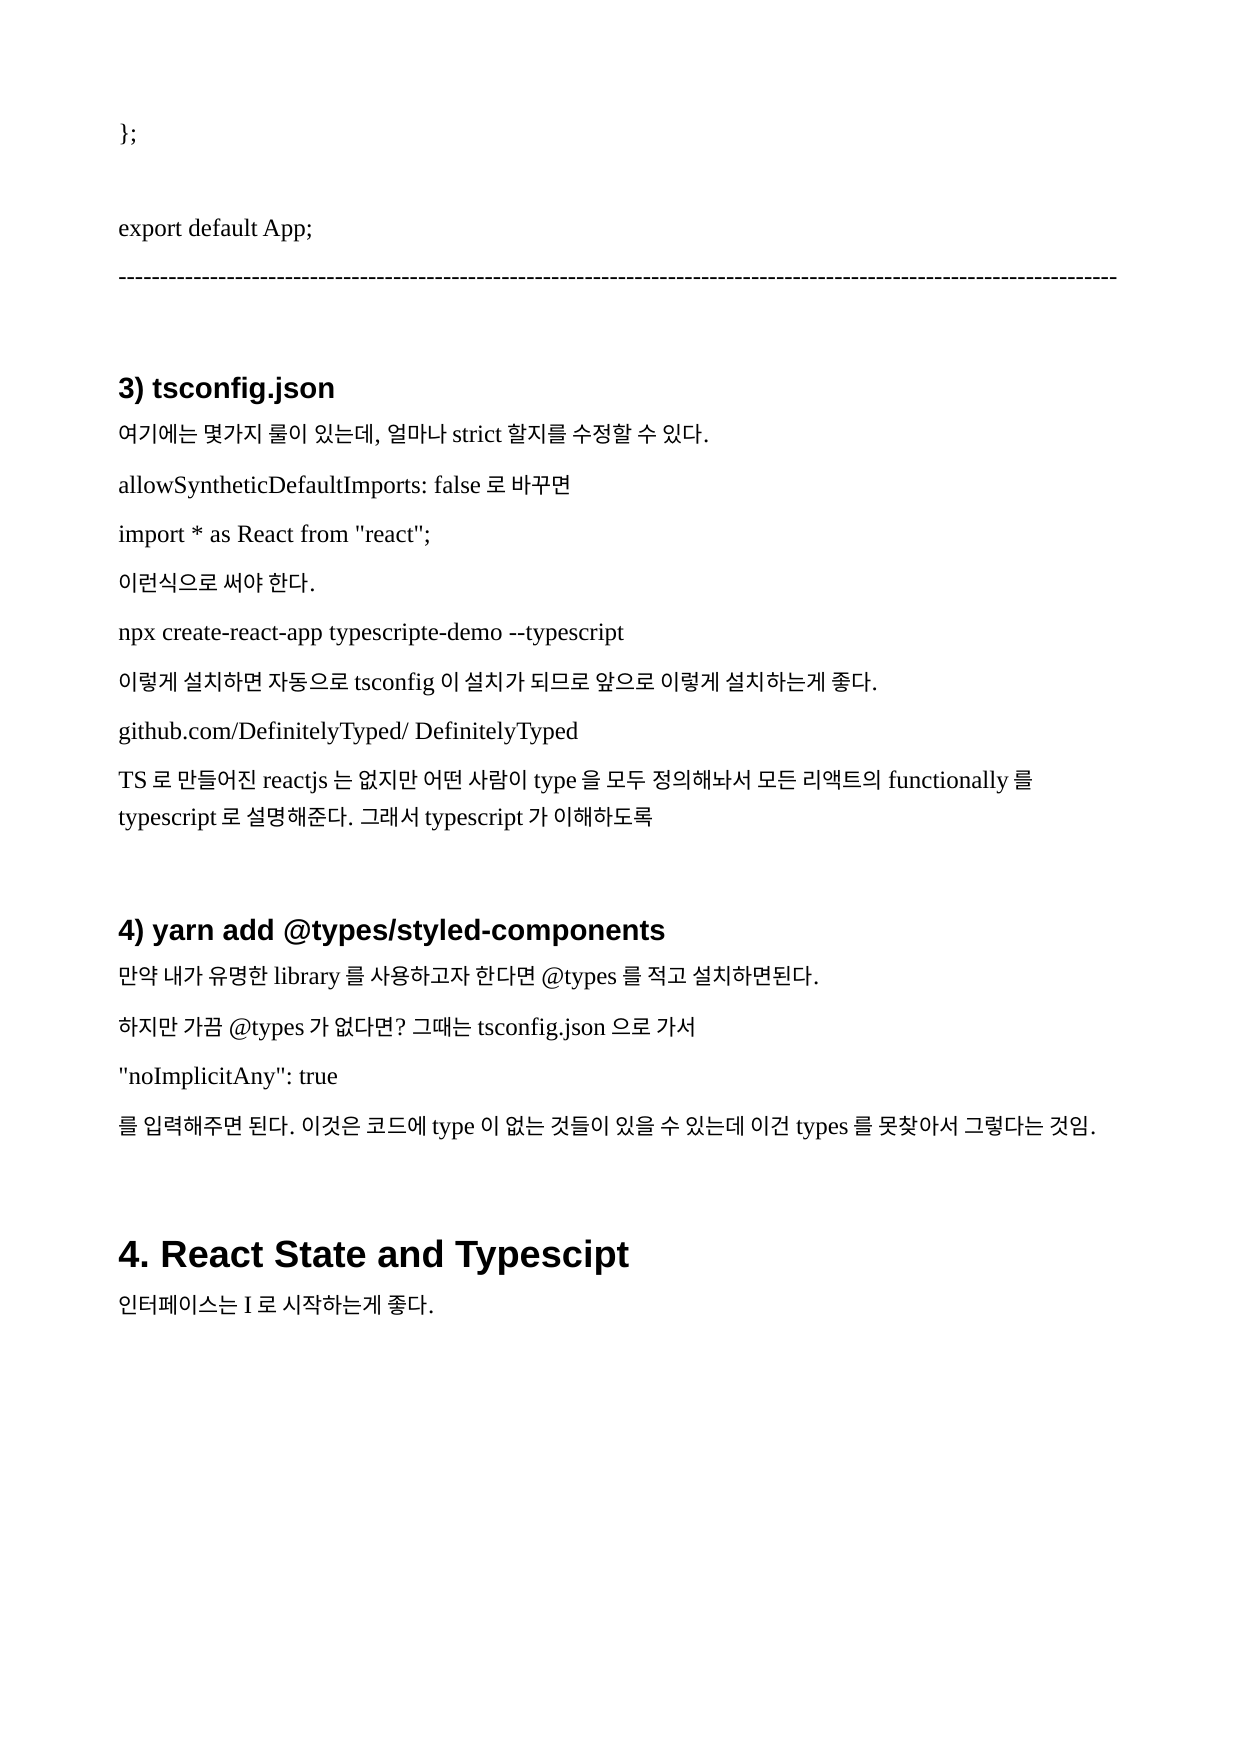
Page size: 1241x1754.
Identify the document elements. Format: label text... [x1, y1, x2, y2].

text TS로 만들어진 reactjs는 없지만 어떤 사람이 type을 모두 정의해놔서 모든 리액트의 functionally를 typescript로 설명해준다. 그래서typescript가 이해하도록 [118, 763, 1122, 832]
text 인터페이스는 I로 시작하는게 좋다. [118, 1288, 1122, 1320]
text 이런식으로 써야 한다. [118, 566, 1122, 598]
text npx create-react-app typescripte-demo --typescript [118, 617, 1122, 646]
text 이렇게 설치하면 자동으로 tsconfig이 설치가 되므로 앞으로 이렇게 설치하는게 좋다. [118, 665, 1122, 697]
text ------------------------------------------------------------------------------------------------------------------------ [118, 261, 1122, 290]
text }; [118, 118, 1122, 147]
text allowSyntheticDefaultImports: false로 바꾸면 [118, 468, 1122, 499]
text "noImplicitAny": true [118, 1061, 1122, 1090]
text import * as React from "react"; [118, 519, 1122, 548]
text github.com/DefinitelyTyped/ DefinitelyTyped [118, 716, 1122, 745]
text 를 입력해주면 된다. 이것은 코드에 type이 없는 것들이 있을 수 있는데 이건 types를 못찾아서 그렇다는 것임. [118, 1109, 1122, 1140]
subtitle 3) tsconfig.json [118, 371, 1122, 404]
text 여기에는 몇가지 룰이 있는데, 얼마나 strict할지를 수정할 수 있다. [118, 417, 1122, 449]
subtitle 4. React State and Typescipt [118, 1232, 1122, 1276]
text 하지만 가끔 @types가 없다면? 그때는 tsconfig.json으로 가서 [118, 1010, 1122, 1042]
subtitle 4) yarn add @types/styled-components [118, 913, 1122, 947]
text export default App; [118, 213, 1122, 242]
text 만약 내가 유명한 library를 사용하고자 한다면 @types를 적고 설치하면된다. [118, 959, 1122, 991]
